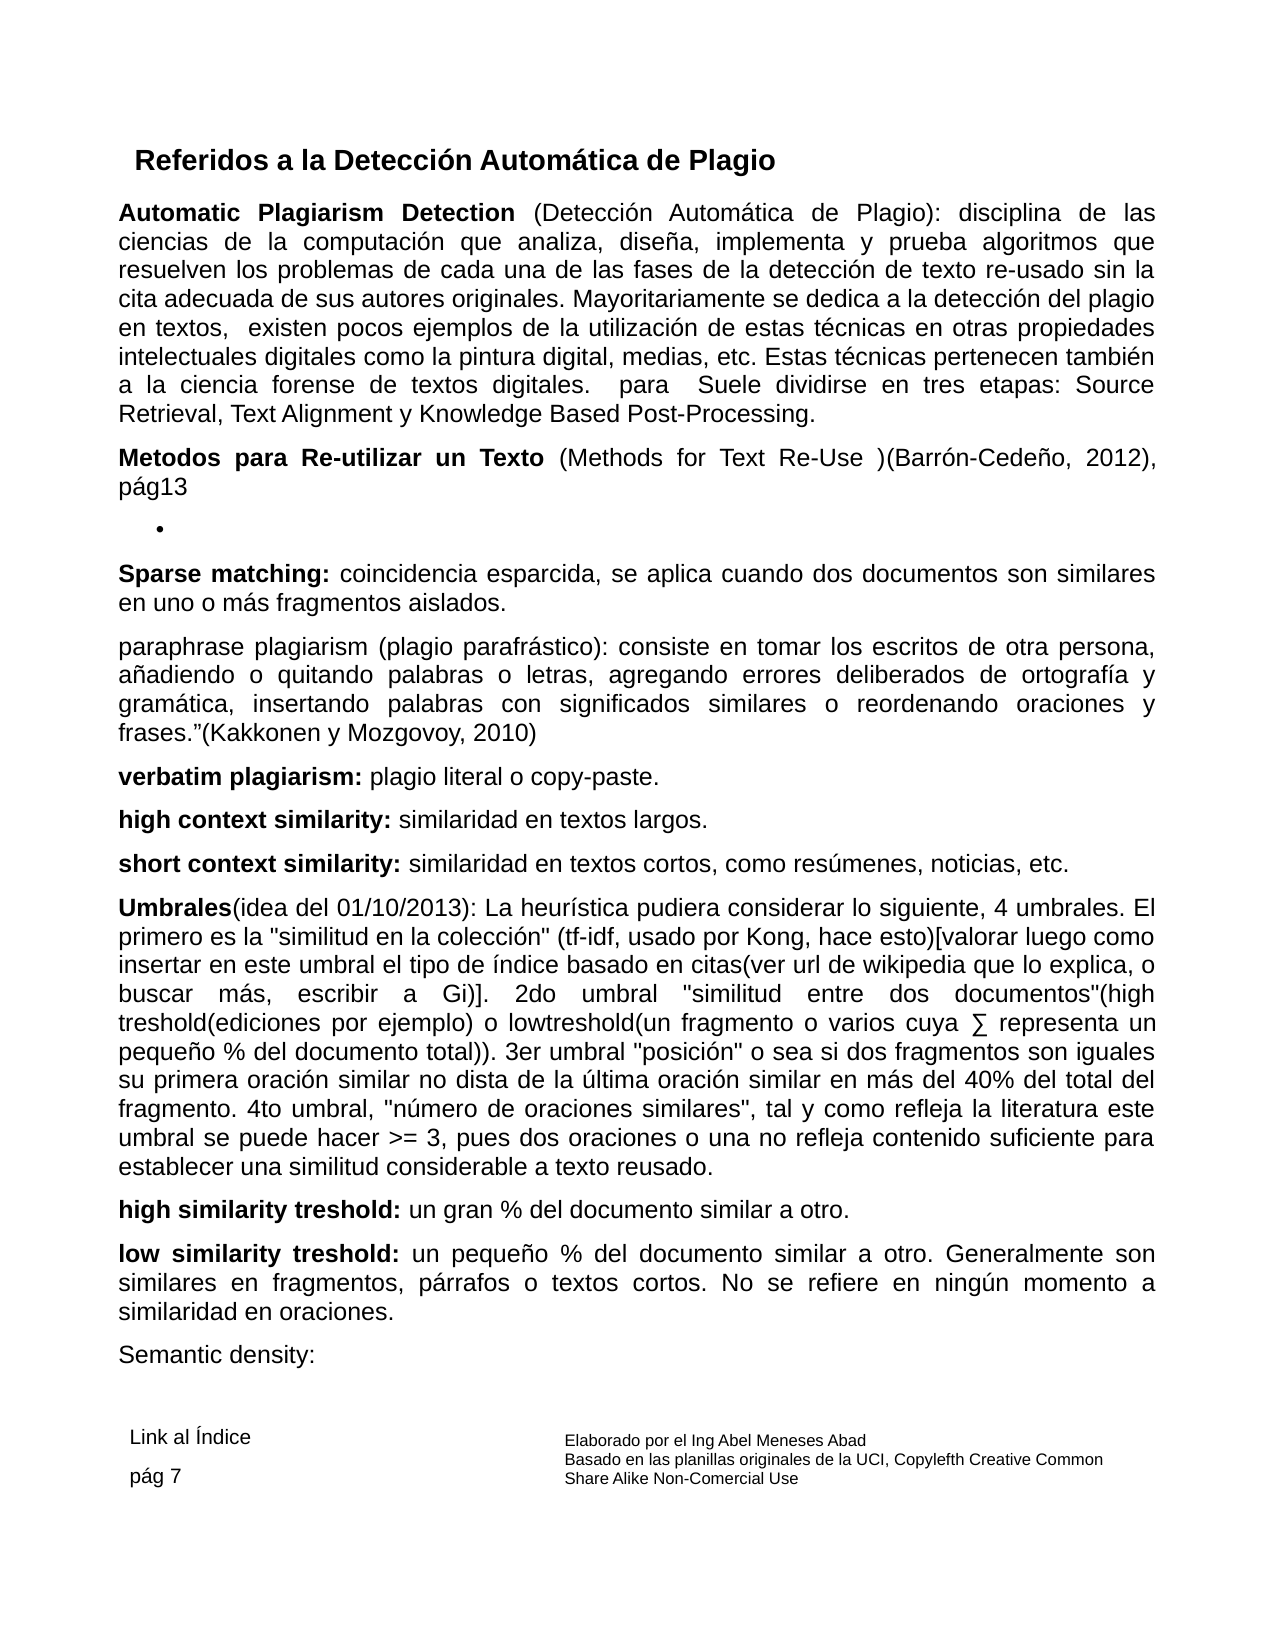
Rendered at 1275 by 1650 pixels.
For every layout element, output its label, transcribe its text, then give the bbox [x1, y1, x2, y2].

text verbatim plagiarism: plagio literal o copy-paste. [118, 762, 1157, 791]
text Sparse matching: coincidencia esparcida, se aplica cuando dos documentos son similares en uno o más fragmentos aislados. [118, 559, 1157, 617]
text Metodos para Re-utilizar un Texto (Methods for Text Re-Use )(Barrón-Cedeño, 2012)⁠, pág13 [118, 443, 1157, 500]
text high context similarity: similaridad en textos largos. [118, 806, 1157, 834]
text paraphrase plagiarism (plagio parafrástico): consiste en tomar los escritos de otra persona, añadiendo o quitando palabras o letras, agregando errores deliberados de ortografía y gramática, insertando palabras con significados similares o reordenando oraciones y frases.”(Kakkonen y Mozgovoy, 2010) [118, 632, 1157, 747]
subtitle Referidos a la Detección Automática de Plagio [118, 143, 1157, 177]
text Umbrales(idea del 01/10/2013): La heurística pudiera considerar lo siguiente, 4 umbrales. El primero es la "similitud en la colección" (tf-idf, usado por Kong, hace esto)[valorar luego como insertar en este umbral el tipo de índice basado en citas(ver url de wikipedia que lo explica, o buscar más, escribir a Gi)]. 2do umbral "similitud entre dos documentos"(high treshold(ediciones por ejemplo) o lowtreshold(un fragmento o varios cuya ∑ representa un pequeño % del documento total)). 3er umbral "posición" o sea si dos fragmentos son iguales su primera oración similar no dista de la última oración similar en más del 40% del total del fragmento. 4to umbral, "número de oraciones similares", tal y como refleja la literatura este umbral se puede hacer >= 3, pues dos oraciones o una no refleja contenido suficiente para establecer una similitud considerable a texto reusado. [118, 893, 1157, 1181]
text short context similarity: similaridad en textos cortos, como resúmenes, noticias, etc. [118, 849, 1157, 878]
text Semantic density: [118, 1341, 1157, 1369]
text low similarity treshold: un pequeño % del documento similar a otro. Generalmente son similares en fragmentos, párrafos o textos cortos. No se refiere en ningún momento a similaridad en oraciones. [118, 1239, 1157, 1326]
text high similarity treshold: un gran % del documento similar a otro. [118, 1196, 1157, 1224]
text Automatic Plagiarism Detection (Detección Automática de Plagio): disciplina de las ciencias de la computación que analiza, diseña, implementa y prueba algoritmos que resuelven los problemas de cada una de las fases de la detección de texto re-usado sin la cita adecuada de sus autores originales. Mayoritariamente se dedica a la detección del plagio en textos, existen pocos ejemplos de la utilización de estas técnicas en otras propiedades intelectuales digitales como la pintura digital, medias, etc. Estas técnicas pertenecen también a la ciencia forense de textos digitales. para Suele dividirse en tres etapas: Source Retrieval, Text Alignment y Knowledge Based Post-Processing. [118, 198, 1157, 428]
